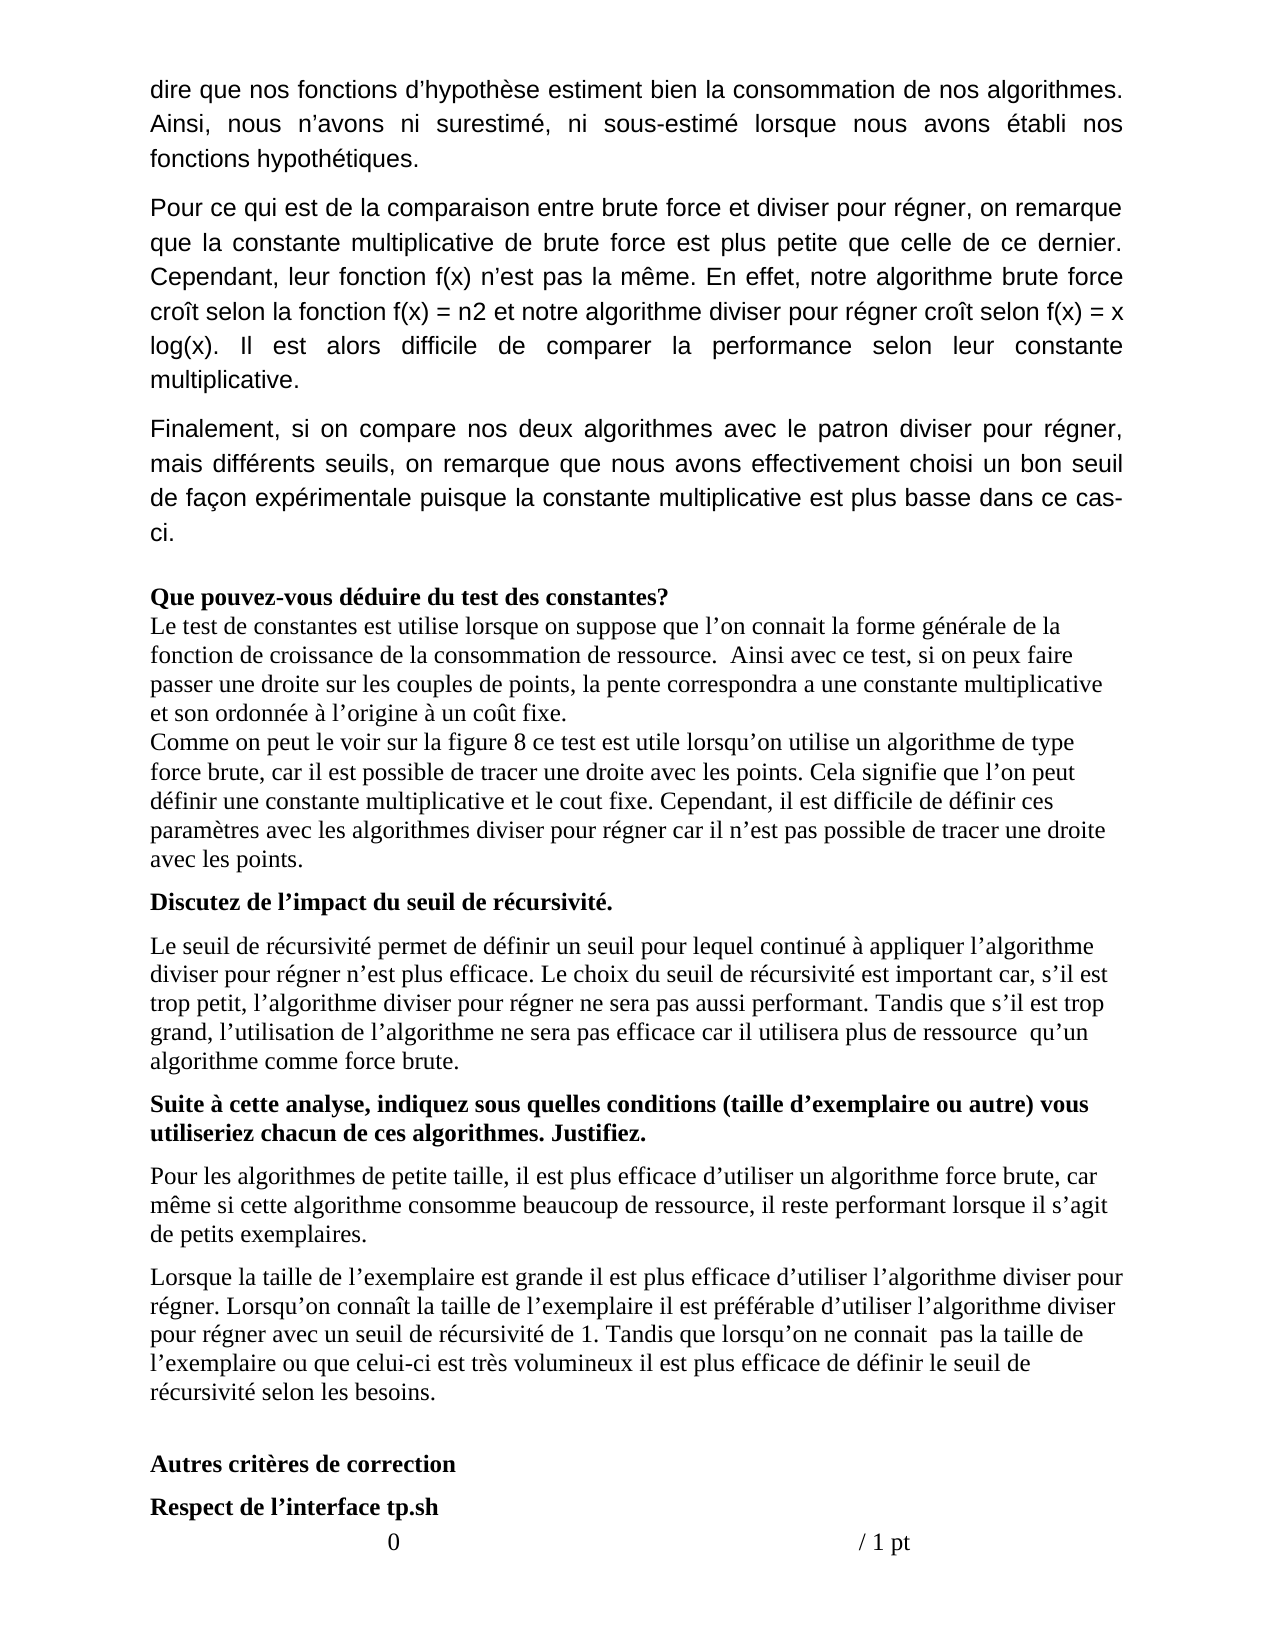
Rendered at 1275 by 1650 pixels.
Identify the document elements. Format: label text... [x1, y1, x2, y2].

text Pour ce qui est de la comparaison entre brute force et diviser pour régner, on remarque que la constante multiplicative de brute force est plus petite que celle de ce dernier. Cependant, leur fonction f(x) n’est pas la même. En effet, notre algorithme brute force croît selon la fonction f(x) = n2 et notre algorithme diviser pour régner croît selon f(x) = x log(x). Il est alors difficile de comparer la performance selon leur constante multiplicative. [150, 193, 1125, 394]
text Comme on peut le voir sur la figure 8 ce test est utile lorsqu’on utilise un algorithme de type force brute, car il est possible de tracer une droite avec les points. Cela signifie que l’on peut définir une constante multiplicative et le cout fixe. Cependant, il est difficile de définir ces paramètres avec les algorithmes diviser pour régner car il n’est pas possible de tracer une droite avec les points. [150, 727, 1125, 873]
table_header / 1 pt [638, 1521, 1125, 1561]
text Autres critères de correction [150, 1449, 1125, 1478]
text Suite à cette analyse, indiquez sous quelles conditions (taille d’exemplaire ou autre) vous utiliseriez chacun de ces algorithmes. Justifiez. [150, 1089, 1125, 1147]
table_header 0 [150, 1521, 637, 1561]
text Respect de l’interface tp.sh [150, 1492, 1125, 1521]
text Le seuil de récursivité permet de définir un seuil pour lequel continué à appliquer l’algorithme diviser pour régner n’est plus efficace. Le choix du seuil de récursivité est important car, s’il est trop petit, l’algorithme diviser pour régner ne sera pas aussi performant. Tandis que s’il est trop grand, l’utilisation de l’algorithme ne sera pas efficace car il utilisera plus de ressource qu’un algorithme comme force brute. [150, 931, 1125, 1074]
text Pour les algorithmes de petite taille, il est plus efficace d’utiliser un algorithme force brute, car même si cette algorithme consomme beaucoup de ressource, il reste performant lorsque il s’agit de petits exemplaires. [150, 1161, 1125, 1247]
text Discutez de l’impact du seuil de récursivité. [150, 887, 1125, 916]
text Que pouvez-vous déduire du test des constantes? [150, 582, 1125, 610]
text Lorsque la taille de l’exemplaire est grande il est plus efficace d’utiliser l’algorithme diviser pour régner. Lorsqu’on connaît la taille de l’exemplaire il est préférable d’utiliser l’algorithme diviser pour régner avec un seuil de récursivité de 1. Tandis que lorsqu’on ne connait pas la taille de l’exemplaire ou que celui-ci est très volumineux il est plus efficace de définir le seuil de récursivité selon les besoins. [150, 1262, 1125, 1406]
text dire que nos fonctions d’hypothèse estiment bien la consommation de nos algorithmes. Ainsi, nous n’avons ni surestimé, ni sous-estimé lorsque nous avons établi nos fonctions hypothétiques. [150, 75, 1125, 173]
text Le test de constantes est utilise lorsque on suppose que l’on connait la forme générale de la fonction de croissance de la consommation de ressource. Ainsi avec ce test, si on peux faire passer une droite sur les couples de points, la pente correspondra a une constante multiplicative et son ordonnée à l’origine à un coût fixe. [150, 610, 1125, 727]
text Finalement, si on compare nos deux algorithmes avec le patron diviser pour régner, mais différents seuils, on remarque que nous avons effectivement choisi un bon seuil de façon expérimentale puisque la constante multiplicative est plus basse dans ce cas-ci. [150, 414, 1125, 547]
